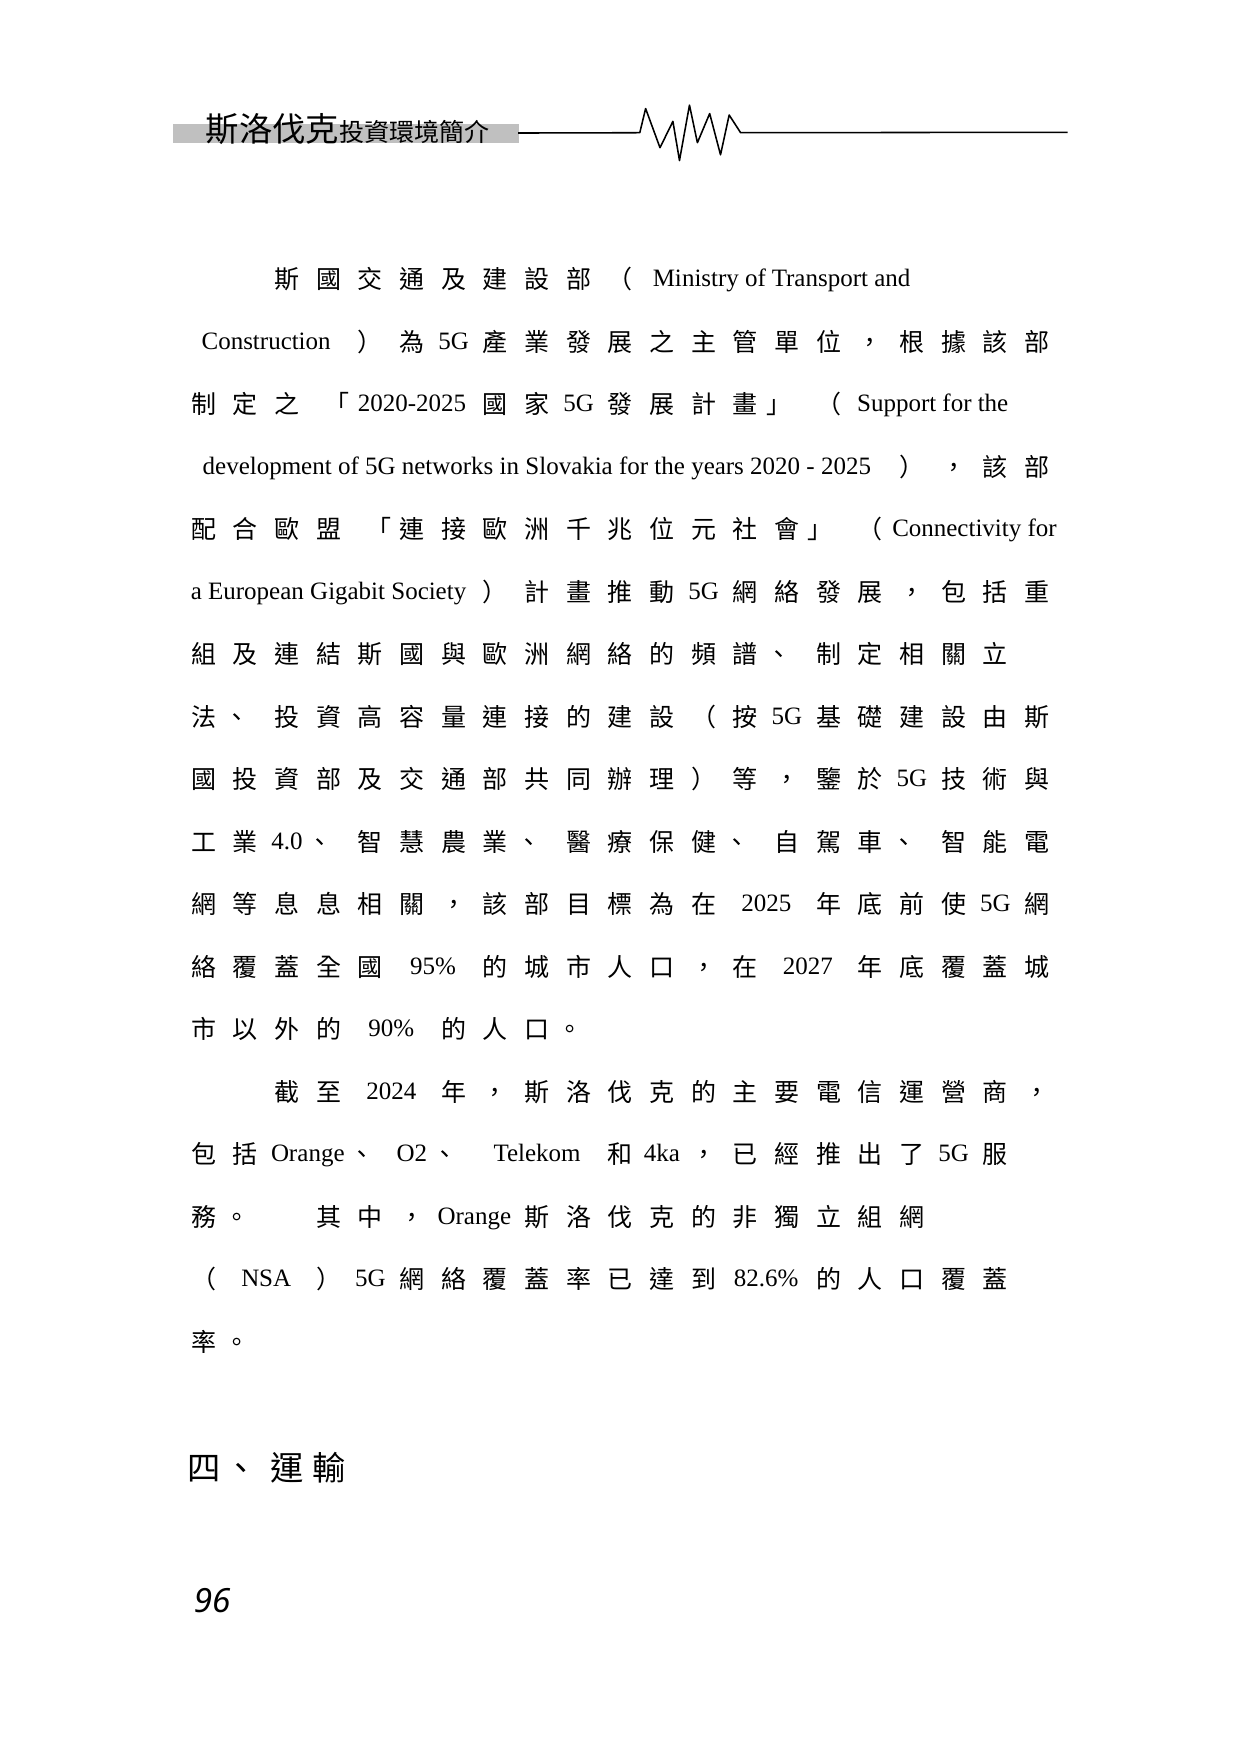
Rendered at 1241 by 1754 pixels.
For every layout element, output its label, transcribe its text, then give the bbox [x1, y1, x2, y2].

text 斯國交通及建設部（Ministry of Transport and Construction）為5G產業發展之主管單位，根據該部制定之「2020-2025國家5G發展計畫」（Support for the development of 5G networks in Slovakia for the years 2020 - 2025），該部配合歐盟「連接歐洲千兆位元社會」（Connectivity for a European Gigabit Society）計畫推動5G網絡發展，包括重組及連結斯國與歐洲網絡的頻譜、制定相關立法、投資高容量連接的建設（按5G基礎建設由斯國投資部及交通部共同辦理）等，鑒於5G技術與工業4.0、智慧農業、醫療保健、自駕車、智能電網等息息相關，該部目標為在2025年底前使5G網絡覆蓋全國95%的城市人口，在2027年底覆蓋城市以外的90%的人口。 [183, 236, 1058, 1049]
text 四、運輸 [183, 1424, 1058, 1486]
text 截至2024年，斯洛伐克的主要電信運營商，包括Orange、O2、Telekom和4ka，已經推出了5G服務。 其中，Orange斯洛伐克的非獨立組網（NSA）5G網絡覆蓋率已達到82.6%的人口覆蓋率。 [183, 1049, 1058, 1361]
